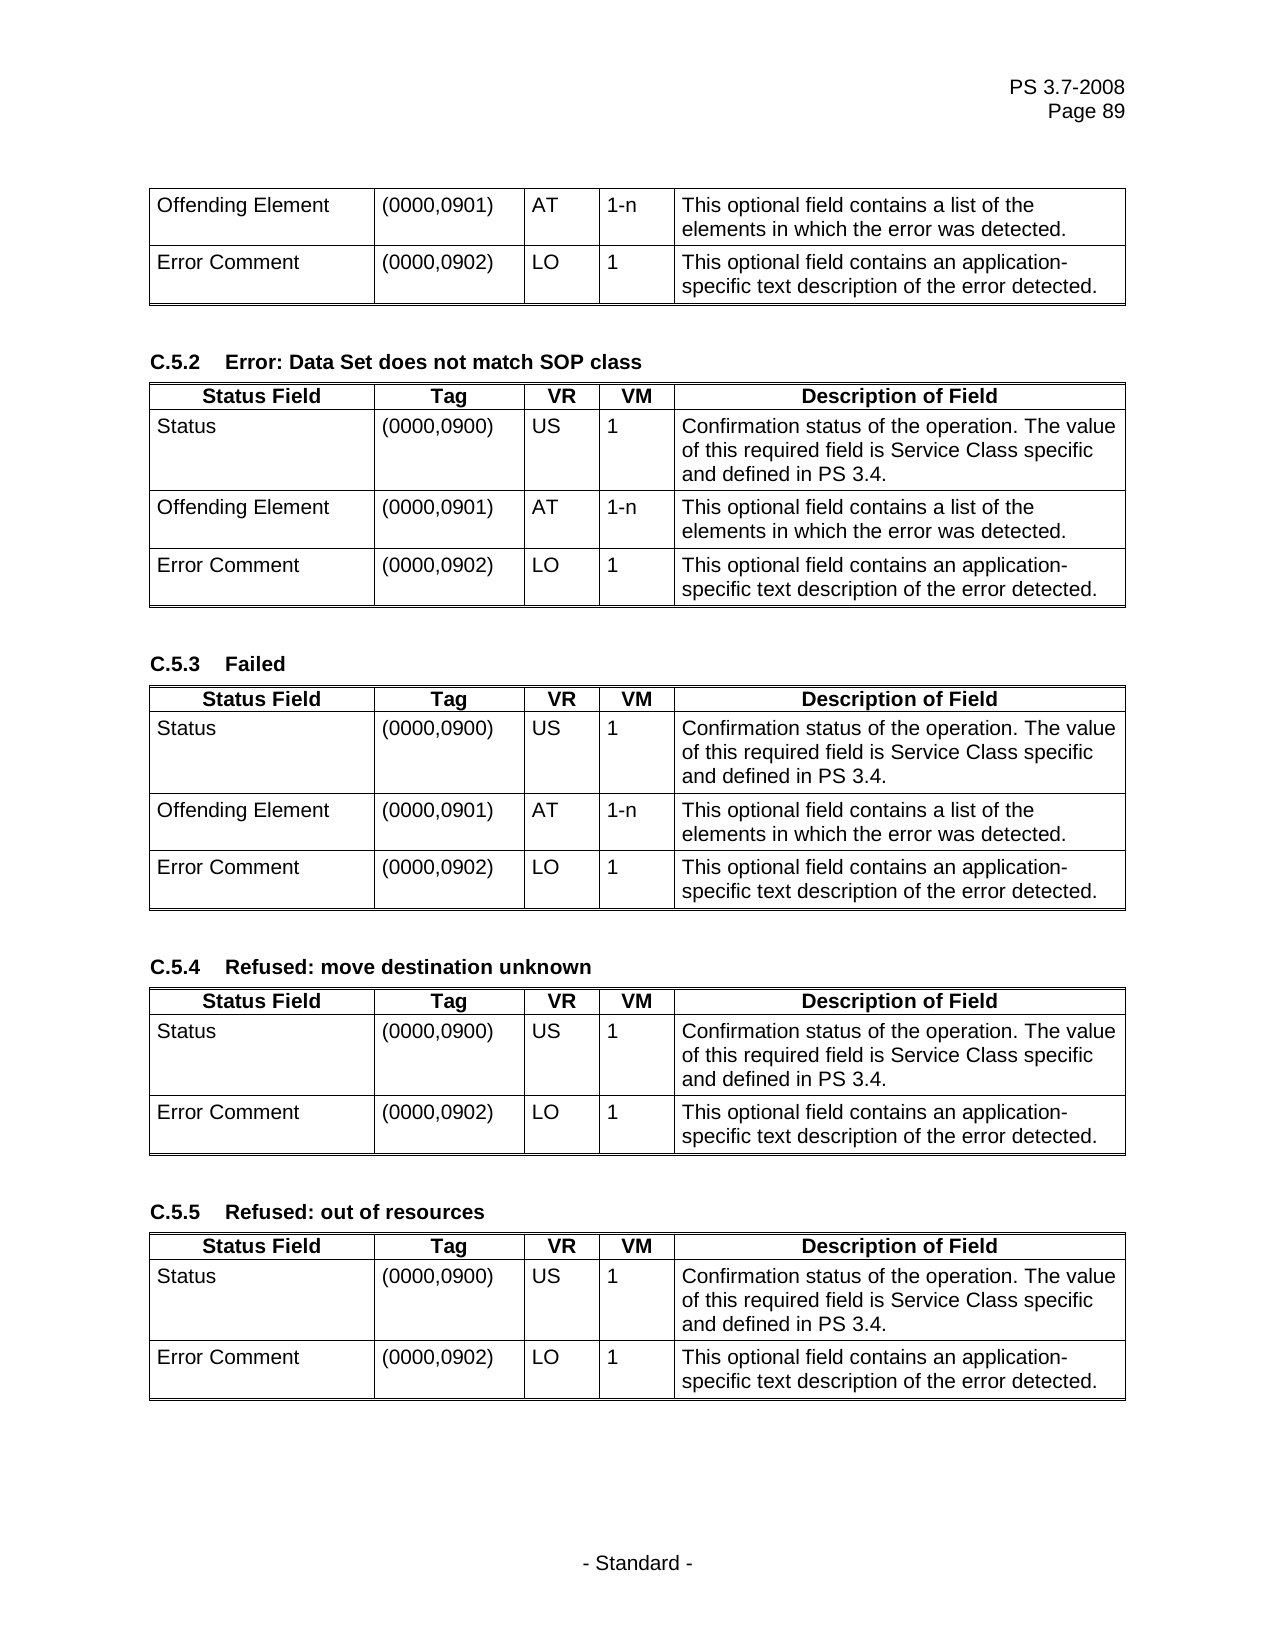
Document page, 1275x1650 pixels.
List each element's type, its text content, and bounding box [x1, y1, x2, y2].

table_cell 1-n [600, 491, 674, 547]
table_cell 1 [600, 1260, 674, 1340]
table_header VM [600, 1235, 674, 1258]
table_cell AT [525, 491, 599, 547]
table_cell LO [525, 851, 599, 907]
table_cell Status [150, 1015, 374, 1095]
table_header Description of Field [675, 1235, 1125, 1258]
table_cell (0000,0901) [375, 189, 524, 245]
table_header Tag [375, 990, 524, 1013]
table_cell This optional field contains a list of the elements in which the error was detected. [675, 794, 1125, 850]
table_header Tag [375, 1235, 524, 1258]
table_cell This optional field contains an application-specific text description of the error detected. [675, 549, 1125, 605]
table_cell Error Comment [150, 1341, 374, 1397]
table_cell (0000,0900) [375, 712, 524, 792]
table_cell US [525, 1015, 599, 1095]
table_cell Error Comment [150, 549, 374, 605]
table_cell This optional field contains a list of the elements in which the error was detected. [675, 491, 1125, 547]
table_cell 1 [600, 712, 674, 792]
table_cell Confirmation status of the operation. The value of this required field is Service Class specific and defined in PS 3.4. [675, 410, 1125, 490]
table_header VM [600, 688, 674, 711]
table_cell AT [525, 189, 599, 245]
table_cell 1-n [600, 189, 674, 245]
table_cell 1 [600, 851, 674, 907]
table_cell Offending Element [150, 189, 374, 245]
table_header Description of Field [675, 688, 1125, 711]
table_header VM [600, 990, 674, 1013]
table_cell Confirmation status of the operation. The value of this required field is Service Class specific and defined in PS 3.4. [675, 1015, 1125, 1095]
table_cell Error Comment [150, 851, 374, 907]
table_cell 1 [600, 1341, 674, 1397]
table_cell LO [525, 1341, 599, 1397]
table_cell (0000,0902) [375, 851, 524, 907]
table_cell 1 [600, 1096, 674, 1152]
table_header Description of Field [675, 385, 1125, 408]
table_cell This optional field contains an application-specific text description of the error detected. [675, 1341, 1125, 1397]
table_cell This optional field contains an application-specific text description of the error detected. [675, 1096, 1125, 1152]
subtitle C.5.4 Refused: move destination unknown [150, 955, 1125, 979]
table_header VR [525, 688, 599, 711]
subtitle C.5.2 Error: Data Set does not match SOP class [150, 350, 1125, 374]
table_cell US [525, 410, 599, 490]
table_cell This optional field contains an application-specific text description of the error detected. [675, 246, 1125, 302]
table_cell Offending Element [150, 491, 374, 547]
table_cell AT [525, 794, 599, 850]
table_cell (0000,0901) [375, 491, 524, 547]
table_cell (0000,0902) [375, 1096, 524, 1152]
table_cell This optional field contains an application-specific text description of the error detected. [675, 851, 1125, 907]
table_header VM [600, 385, 674, 408]
table_cell LO [525, 1096, 599, 1152]
table_cell 1 [600, 549, 674, 605]
table_header Status Field [150, 990, 374, 1013]
table_cell 1-n [600, 794, 674, 850]
table_cell (0000,0900) [375, 1015, 524, 1095]
table_cell LO [525, 246, 599, 302]
subtitle C.5.5 Refused: out of resources [150, 1200, 1125, 1224]
table_cell 1 [600, 1015, 674, 1095]
table_header Status Field [150, 688, 374, 711]
table_cell 1 [600, 410, 674, 490]
table_cell Offending Element [150, 794, 374, 850]
table_cell (0000,0900) [375, 410, 524, 490]
table_cell (0000,0902) [375, 549, 524, 605]
table_cell This optional field contains a list of the elements in which the error was detected. [675, 189, 1125, 245]
table_cell US [525, 1260, 599, 1340]
table_header VR [525, 1235, 599, 1258]
table_cell Status [150, 1260, 374, 1340]
table_cell (0000,0900) [375, 1260, 524, 1340]
table_cell Error Comment [150, 1096, 374, 1152]
table_header VR [525, 990, 599, 1013]
subtitle C.5.3 Failed [150, 652, 1125, 676]
table_header Status Field [150, 385, 374, 408]
table_header Description of Field [675, 990, 1125, 1013]
table_header Status Field [150, 1235, 374, 1258]
table_cell Error Comment [150, 246, 374, 302]
table_cell Confirmation status of the operation. The value of this required field is Service Class specific and defined in PS 3.4. [675, 1260, 1125, 1340]
table_header Tag [375, 385, 524, 408]
table_cell Status [150, 410, 374, 490]
table_cell (0000,0902) [375, 1341, 524, 1397]
table_cell US [525, 712, 599, 792]
table_cell (0000,0901) [375, 794, 524, 850]
table_header Tag [375, 688, 524, 711]
table_cell (0000,0902) [375, 246, 524, 302]
table_cell Confirmation status of the operation. The value of this required field is Service Class specific and defined in PS 3.4. [675, 712, 1125, 792]
table_cell 1 [600, 246, 674, 302]
table_cell Status [150, 712, 374, 792]
table_cell LO [525, 549, 599, 605]
table_header VR [525, 385, 599, 408]
